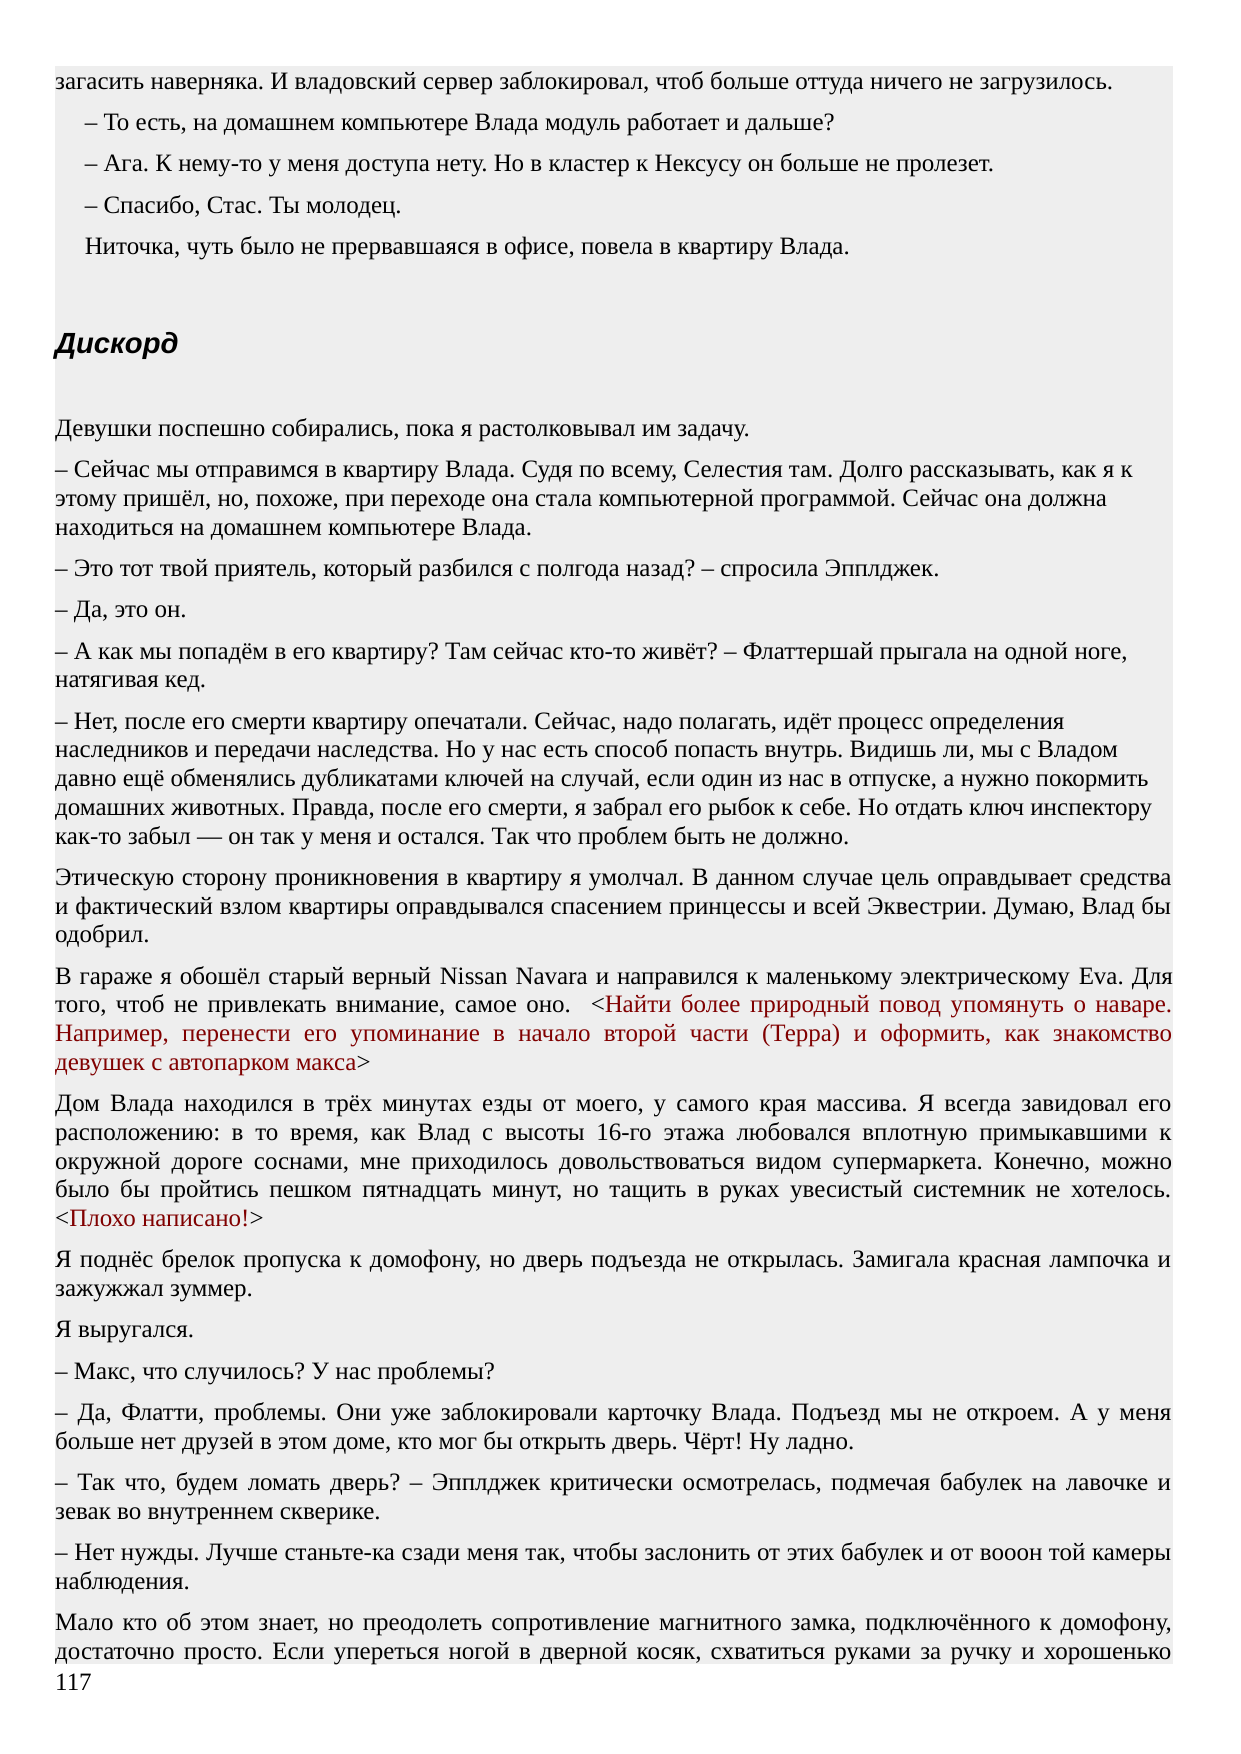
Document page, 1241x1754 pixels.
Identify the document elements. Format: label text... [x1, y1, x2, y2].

text Девушки поспешно собирались, пока я растолковывал им задачу. [55, 413, 1173, 442]
text В гараже я обошёл старый верный Nissan Navara и направился к маленькому электрическому Eva. Для того, чтоб не привлекать внимание, самое оно. <Найти более природный повод упомянуть о наваре. Например, перенести его упоминание в начало второй части (Терра) и оформить, как знакомство девушек с автопарком макса> [55, 961, 1173, 1076]
subtitle Дискорд [55, 326, 1173, 359]
text загасить наверняка. И владовский сервер заблокировал, чтоб больше оттуда ничего не загрузилось. [55, 66, 1173, 95]
text – Так что, будем ломать дверь? – Эпплджек критически осмотрелась, подмечая бабулек на лавочке и зевак во внутреннем скверике. [55, 1467, 1173, 1524]
text – Да, Флатти, проблемы. Они уже заблокировали карточку Влада. Подъезд мы не откроем. А у меня больше нет друзей в этом доме, кто мог бы открыть дверь. Чёрт! Ну ладно. [55, 1397, 1173, 1454]
text Я поднёс брелок пропуска к домофону, но дверь подъезда не открылась. Замигала красная лампочка и зажужжал зуммер. [55, 1244, 1173, 1302]
text – Макс, что случилось? У нас проблемы? [55, 1356, 1173, 1384]
text – Нет нужды. Лучше станьте-ка сзади меня так, чтобы заслонить от этих бабулек и от вооон той камеры наблюдения. [55, 1537, 1173, 1594]
text – Да, это он. [55, 594, 1173, 623]
text – Нет, после его смерти квартиру опечатали. Сейчас, надо полагать, идёт процесс определения наследников и передачи наследства. Но у нас есть способ попасть внутрь. Видишь ли, мы с Владом давно ещё обменялись дубликатами ключей на случай, если один из нас в отпуске, а нужно покормить домашних животных. Правда, после его смерти, я забрал его рыбок к себе. Но отдать ключ инспектору как-то забыл — он так у меня и остался. Так что проблем быть не должно. [55, 706, 1173, 849]
text – Сейчас мы отправимся в квартиру Влада. Судя по всему, Селестия там. Долго рассказывать, как я к этому пришёл, но, похоже, при переходе она стала компьютерной программой. Сейчас она должна находиться на домашнем компьютере Влада. [55, 454, 1173, 541]
text Ниточка, чуть было не прервавшаяся в офисе, повела в квартиру Влада. [55, 231, 1173, 260]
text – Это тот твой приятель, который разбился с полгода назад? – спросила Эпплджек. [55, 553, 1173, 582]
list Мало кто об этом знает, но преодолеть сопротивление магнитного замка, подключённого к домофону, достаточно просто. Если упереться ногой в дверной косяк, схватиться руками за ручку и хорошенько [55, 1607, 1173, 1664]
text Я выругался. [55, 1314, 1173, 1343]
text – А как мы попадём в его квартиру? Там сейчас кто-то живёт? – Флаттершай прыгала на одной ноге, натягивая кед. [55, 636, 1173, 693]
text – То есть, на домашнем компьютере Влада модуль работает и дальше? [55, 107, 1173, 136]
text – Спасибо, Стас. Ты молодец. [55, 190, 1173, 218]
text – Ага. К нему-то у меня доступа нету. Но в кластер к Нексусу он больше не пролезет. [55, 148, 1173, 177]
text Дом Влада находился в трёх минутах езды от моего, у самого края массива. Я всегда завидовал его расположению: в то время, как Влад с высоты 16-го этажа любовался вплотную примыкавшими к окружной дороге соснами, мне приходилось довольствоваться видом супермаркета. Конечно, можно было бы пройтись пешком пятнадцать минут, но тащить в руках увесистый системник не хотелось. <Плохо написано!> [55, 1088, 1173, 1232]
text Этическую сторону проникновения в квартиру я умолчал. В данном случае цель оправдывает средства и фактический взлом квартиры оправдывался спасением принцессы и всей Эквестрии. Думаю, Влад бы одобрил. [55, 862, 1173, 948]
